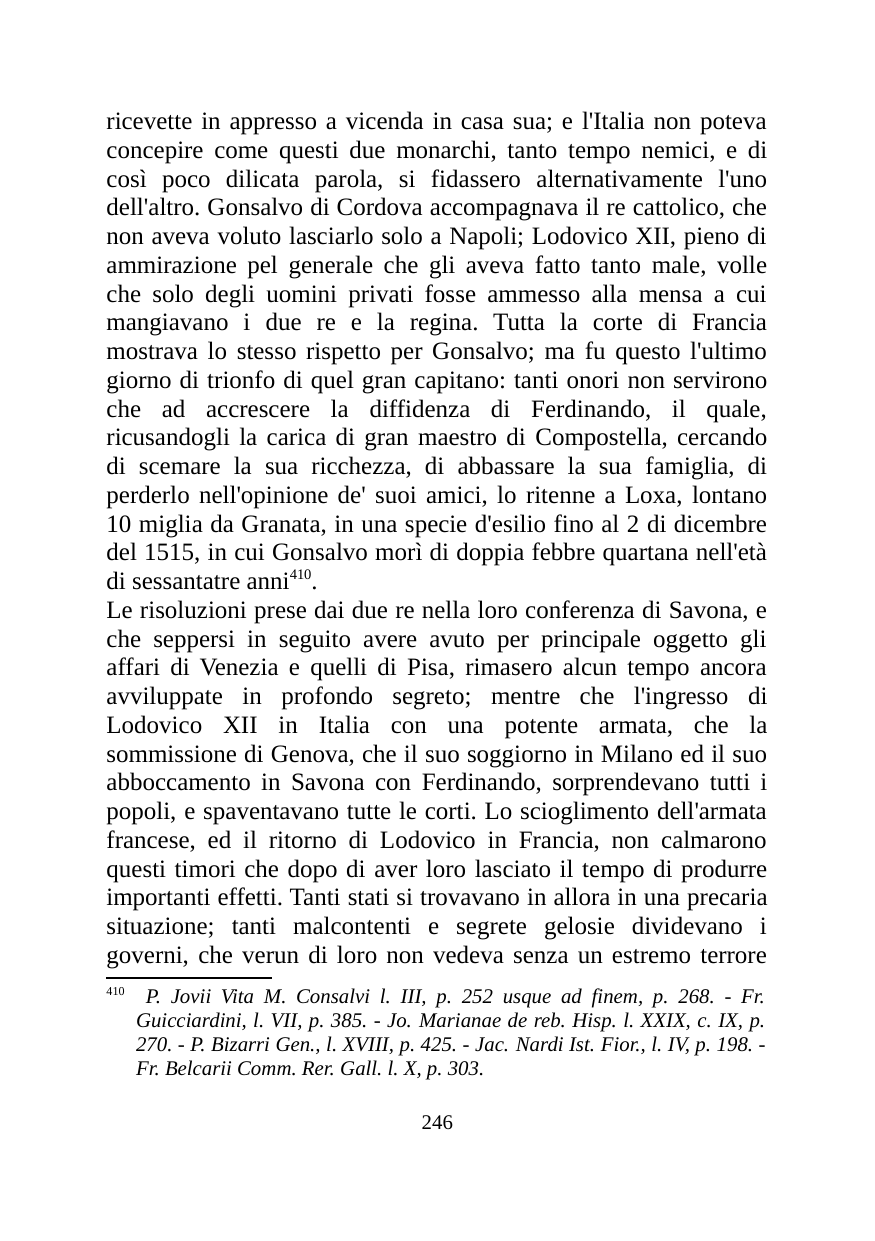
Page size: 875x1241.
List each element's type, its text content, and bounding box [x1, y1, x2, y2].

text ricevette in appresso a vicenda in casa sua; e l'Italia non poteva concepire come questi due monarchi, tanto tempo nemici, e di così poco dilicata parola, si fidassero alternativamente l'uno dell'altro. Gonsalvo di Cordova accompagnava il re cattolico, che non aveva voluto lasciarlo solo a Napoli; Lodovico XII, pieno di ammirazione pel generale che gli aveva fatto tanto male, volle che solo degli uomini privati fosse ammesso alla mensa a cui mangiavano i due re e la regina. Tutta la corte di Francia mostrava lo stesso rispetto per Gonsalvo; ma fu questo l'ultimo giorno di trionfo di quel gran capitano: tanti onori non servirono che ad accrescere la diffidenza di Ferdinando, il quale, ricusandogli la carica di gran maestro di Compostella, cercando di scemare la sua ricchezza, di abbassare la sua famiglia, di perderlo nell'opinione de' suoi amici, lo ritenne a Loxa, lontano 10 miglia da Granata, in una specie d'esilio fino al 2 di dicembre del 1515, in cui Gonsalvo morì di doppia febbre quartana nell'età di sessantatre anni. [106, 106, 768, 595]
text Le risoluzioni prese dai due re nella loro conferenza di Savona, e che seppersi in seguito avere avuto per principale oggetto gli affari di Venezia e quelli di Pisa, rimasero alcun tempo ancora avviluppate in profondo segreto; mentre che l'ingresso di Lodovico XII in Italia con una potente armata, che la sommissione di Genova, che il suo soggiorno in Milano ed il suo abboccamento in Savona con Ferdinando, sorprendevano tutti i popoli, e spaventavano tutte le corti. Lo scioglimento dell'armata francese, ed il ritorno di Lodovico in Francia, non calmarono questi timori che dopo di aver loro lasciato il tempo di produrre importanti effetti. Tanti stati si trovavano in allora in una precaria situazione; tanti malcontenti e segrete gelosie dividevano i governi, che verun di loro non vedeva senza un estremo terrore [106, 595, 768, 969]
text P. Jovii Vita M. Consalvi l. III, p. 252 usque ad finem, p. 268. - Fr. Guicciardini, l. VII, p. 385. - Jo. Marianae de reb. Hisp. l. XXIX, c. IX, p. 270. - P. Bizarri Gen., l. XVIII, p. 425. - Jac. Nardi Ist. Fior., l. IV, p. 198. - Fr. Belcarii Comm. Rer. Gall. l. X, p. 303. [106, 984, 768, 1080]
